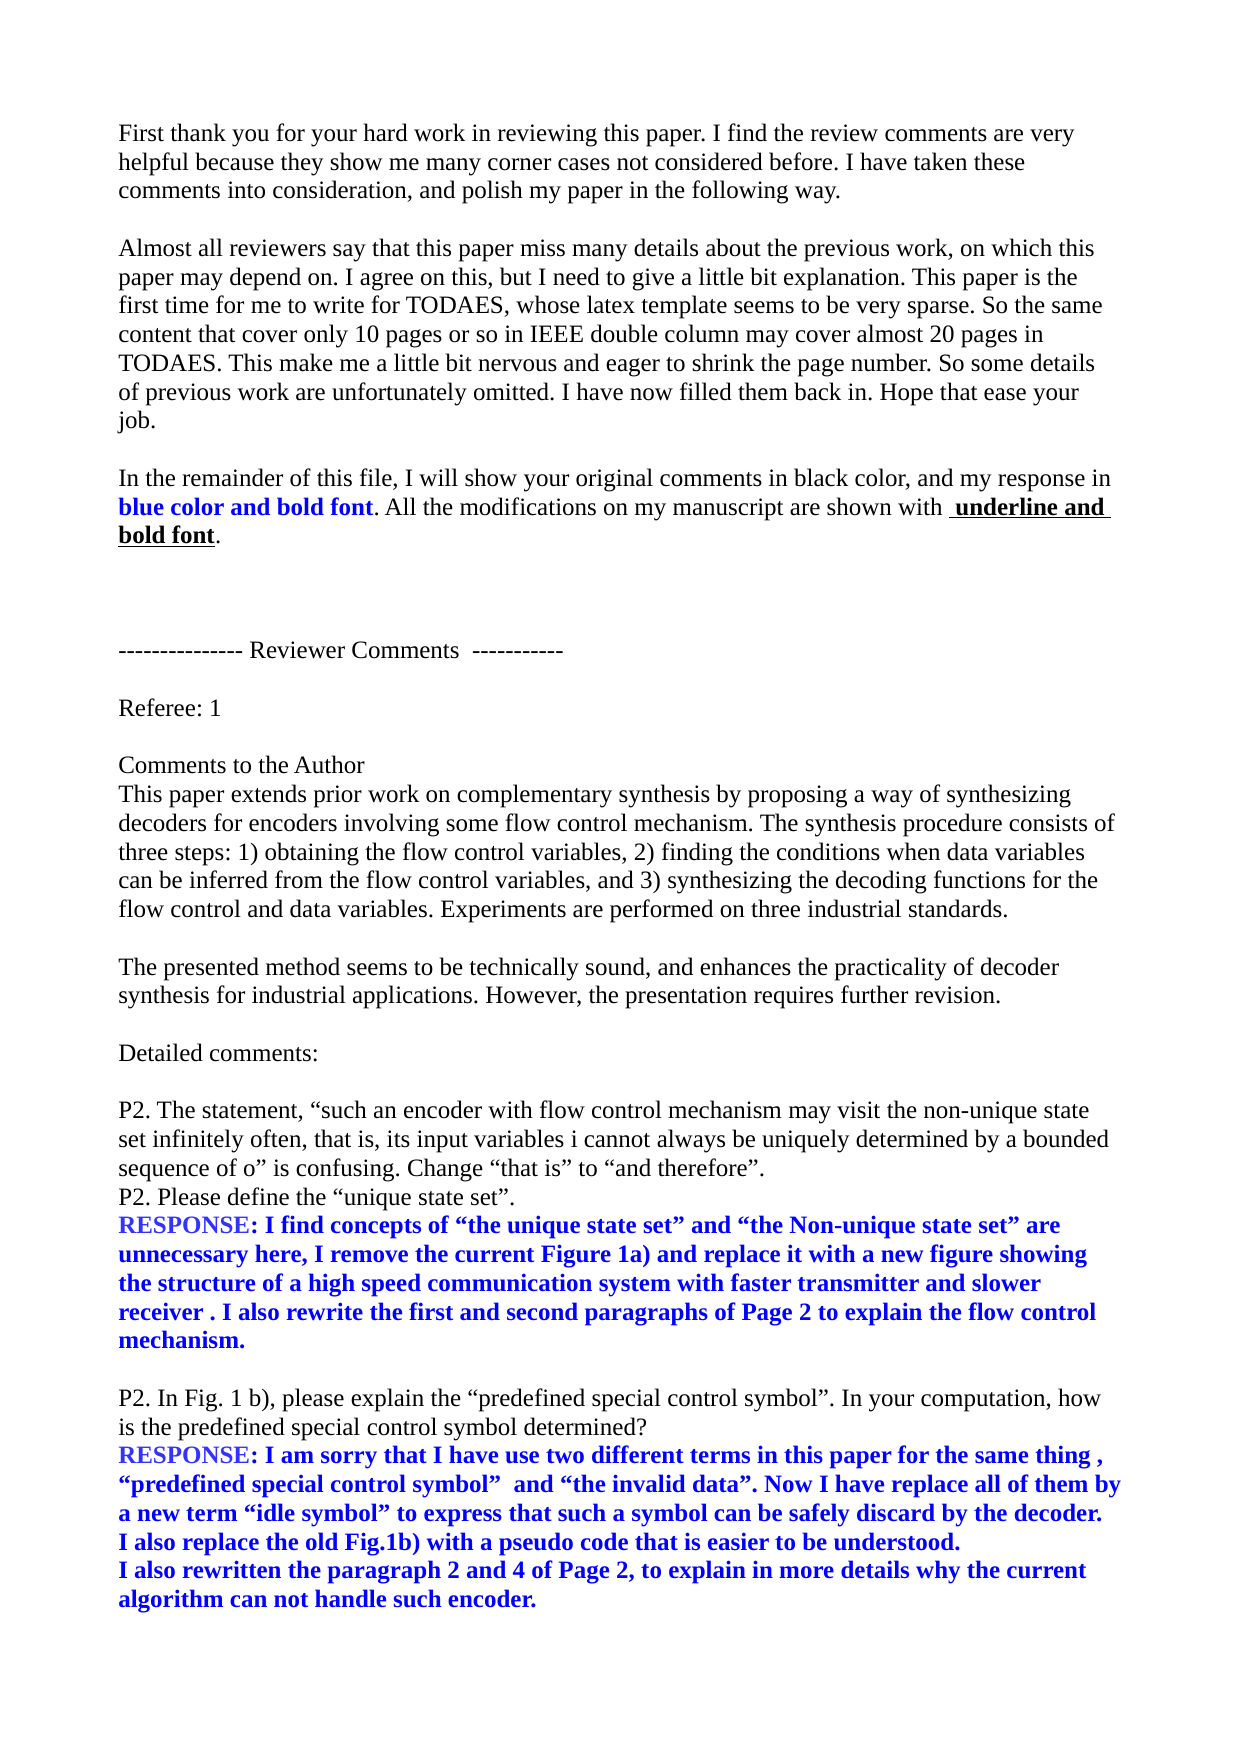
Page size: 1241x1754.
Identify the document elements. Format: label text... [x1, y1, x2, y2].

text The presented method seems to be technically sound, and enhances the practicality of decoder synthesis for industrial applications. However, the presentation requires further revision. [118, 952, 1122, 1009]
text RESPONSE: I am sorry that I have use two different terms in this paper for the same thing , “predefined special control symbol” and “the invalid data”. Now I have replace all of them by a new term “idle symbol” to express that such a symbol can be safely discard by the decoder. [118, 1441, 1122, 1527]
text P2. Please define the “unique state set”. [118, 1182, 1122, 1211]
text RESPONSE: I find concepts of “the unique state set” and “the Non-unique state set” are unnecessary here, I remove the current Figure 1a) and replace it with a new figure showing the structure of a high speed communication system with faster transmitter and slower receiver . I also rewrite the first and second paragraphs of Page 2 to explain the flow control mechanism. [118, 1211, 1122, 1354]
text Detailed comments: [118, 1038, 1122, 1067]
text --------------- Reviewer Comments ----------- [118, 636, 1122, 664]
text First thank you for your hard work in reviewing this paper. I find the review comments are very helpful because they show me many corner cases not considered before. I have taken these comments into consideration, and polish my paper in the following way. [118, 118, 1122, 204]
text In the remainder of this file, I will show your original comments in black color, and my response in blue color and bold font. All the modifications on my manuscript are shown with underline and bold font. [118, 463, 1122, 549]
text Comments to the Author [118, 751, 1122, 779]
text I also replace the old Fig.1b) with a pseudo code that is easier to be understood. [118, 1527, 1122, 1556]
text This paper extends prior work on complementary synthesis by proposing a way of synthesizing decoders for encoders involving some flow control mechanism. The synthesis procedure consists of three steps: 1) obtaining the flow control variables, 2) finding the conditions when data variables can be inferred from the flow control variables, and 3) synthesizing the decoding functions for the flow control and data variables. Experiments are performed on three industrial standards. [118, 779, 1122, 923]
text P2. The statement, “such an encoder with flow control mechanism may visit the non-unique state set infinitely often, that is, its input variables i cannot always be uniquely determined by a bounded sequence of o” is confusing. Change “that is” to “and therefore”. [118, 1096, 1122, 1182]
text Almost all reviewers say that this paper miss many details about the previous work, on which this paper may depend on. I agree on this, but I need to give a little bit explanation. This paper is the first time for me to write for TODAES, whose latex template seems to be very sparse. So the same content that cover only 10 pages or so in IEEE double column may cover almost 20 pages in TODAES. This make me a little bit nervous and eager to shrink the page number. So some details of previous work are unfortunately omitted. I have now filled them back in. Hope that ease your job. [118, 233, 1122, 434]
text I also rewritten the paragraph 2 and 4 of Page 2, to explain in more details why the current algorithm can not handle such encoder. [118, 1556, 1122, 1613]
text P2. In Fig. 1 b), please explain the “predefined special control symbol”. In your computation, how is the predefined special control symbol determined? [118, 1383, 1122, 1441]
text Referee: 1 [118, 693, 1122, 722]
